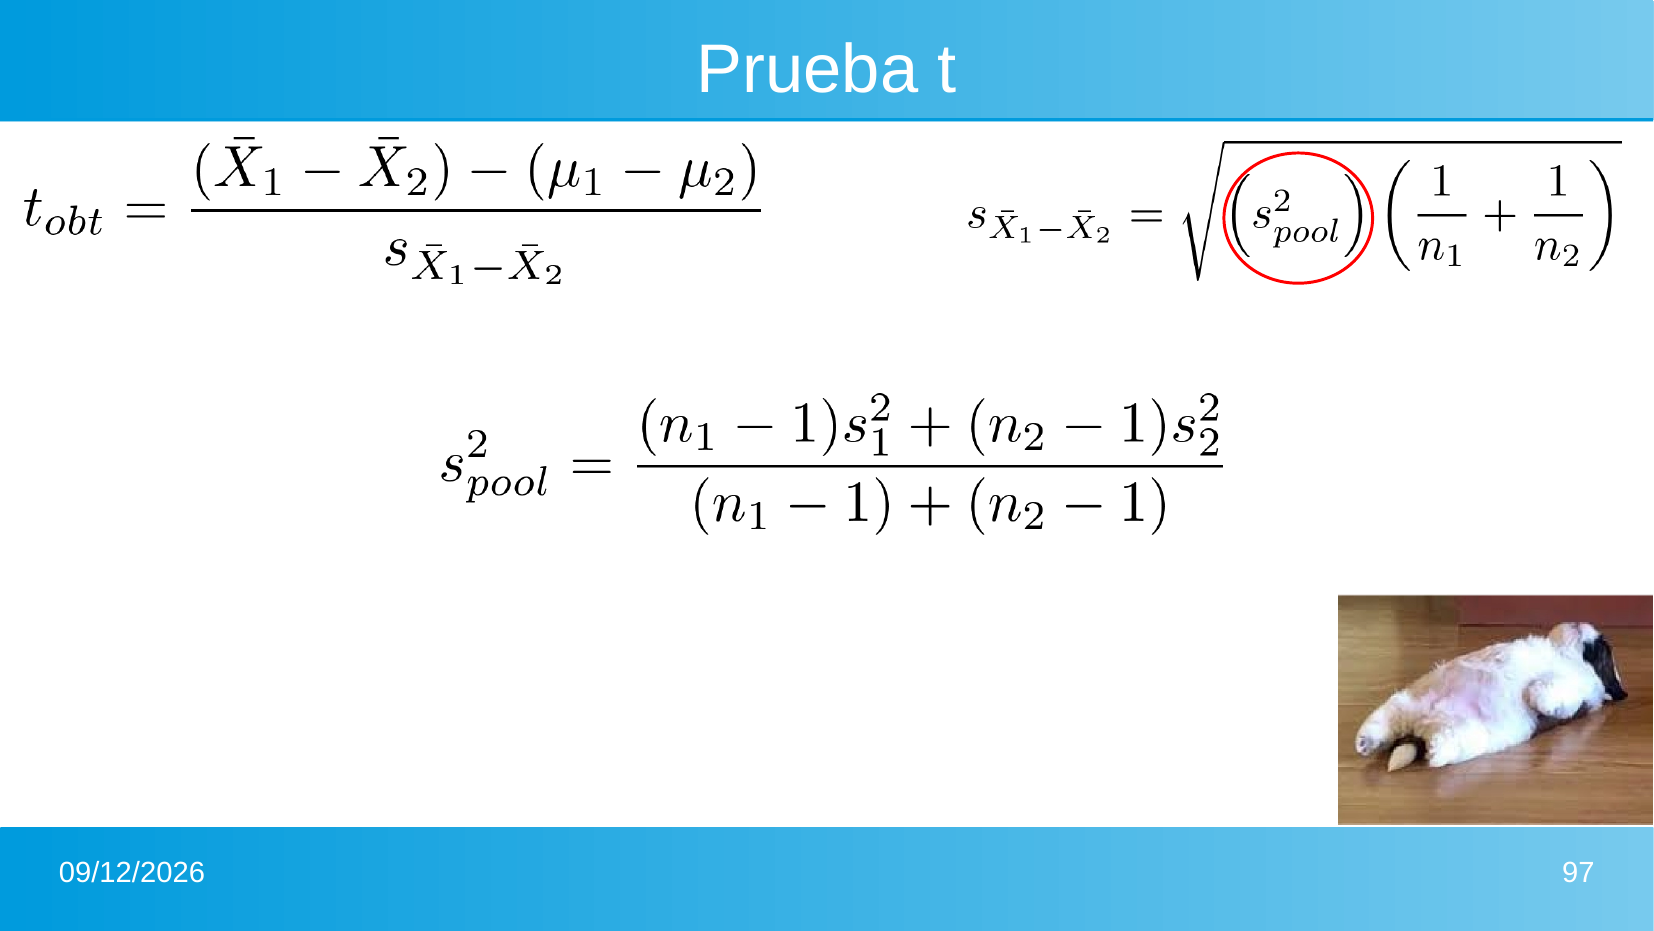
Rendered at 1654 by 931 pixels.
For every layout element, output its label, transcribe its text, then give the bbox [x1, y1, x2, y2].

title Prueba t [59, 29, 1595, 108]
picture [441, 393, 1223, 535]
picture [23, 137, 761, 284]
picture [968, 141, 1622, 281]
picture [1338, 551, 1653, 866]
picture [1226, 155, 1371, 281]
